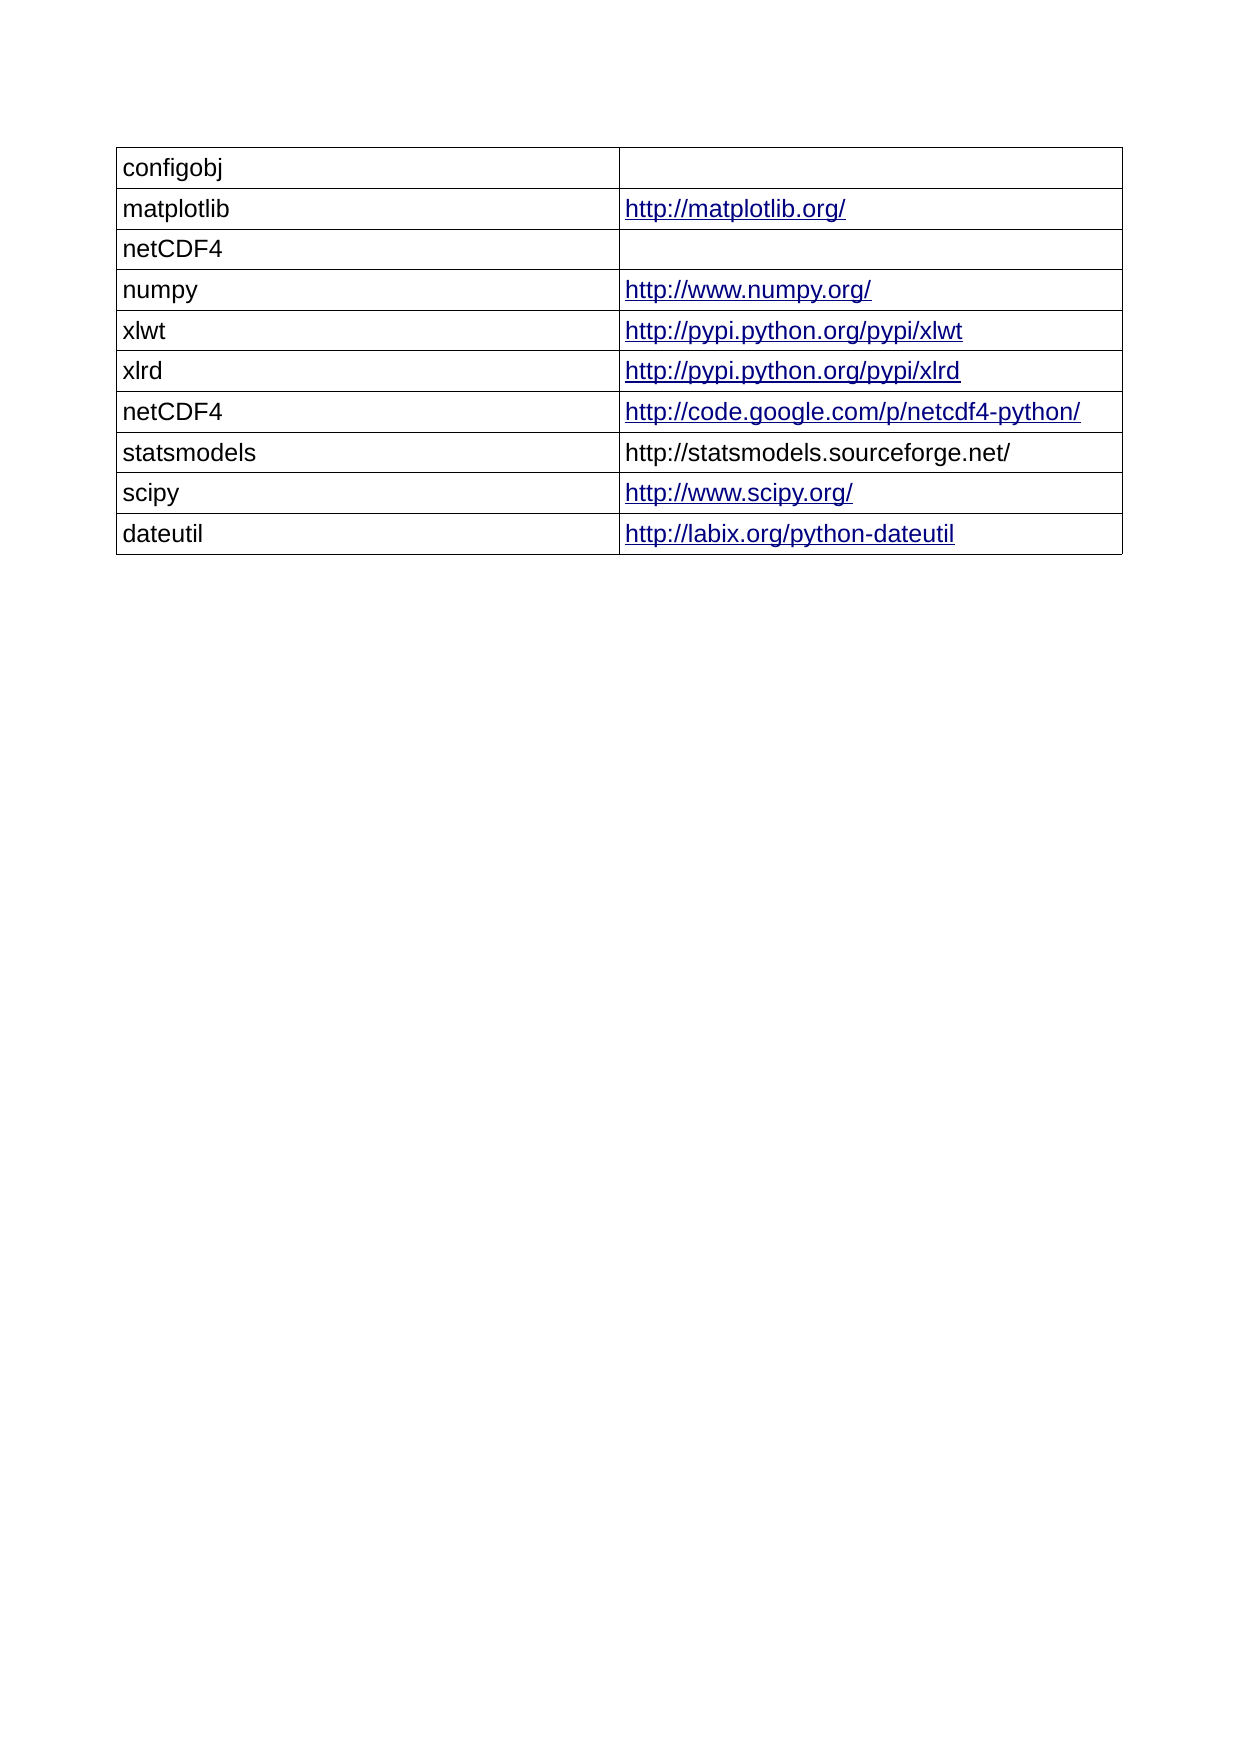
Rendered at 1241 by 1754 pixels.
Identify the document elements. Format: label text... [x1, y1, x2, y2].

table_cell http://pypi.python.org/pypi/xlwt [620, 311, 1122, 350]
table_cell xlwt [117, 311, 619, 350]
table_cell http://labix.org/python-dateutil [620, 514, 1122, 553]
table_header [620, 148, 1122, 188]
table_cell http://matplotlib.org/ [620, 189, 1122, 228]
table_cell netCDF4 [117, 230, 619, 269]
table_cell netCDF4 [117, 392, 619, 432]
table_cell http://code.google.com/p/netcdf4-python/ [620, 392, 1122, 432]
table_cell numpy [117, 270, 619, 310]
table_cell xlrd [117, 351, 619, 391]
table_cell matplotlib [117, 189, 619, 228]
table_cell dateutil [117, 514, 619, 553]
table_cell http://pypi.python.org/pypi/xlrd [620, 351, 1122, 391]
table_cell http://www.numpy.org/ [620, 270, 1122, 310]
table_cell [620, 230, 1122, 269]
table_cell http://www.scipy.org/ [620, 473, 1122, 513]
table_header configobj [117, 148, 619, 188]
table_cell scipy [117, 473, 619, 513]
table_cell http://statsmodels.sourceforge.net/ [620, 433, 1122, 472]
table_cell statsmodels [117, 433, 619, 472]
